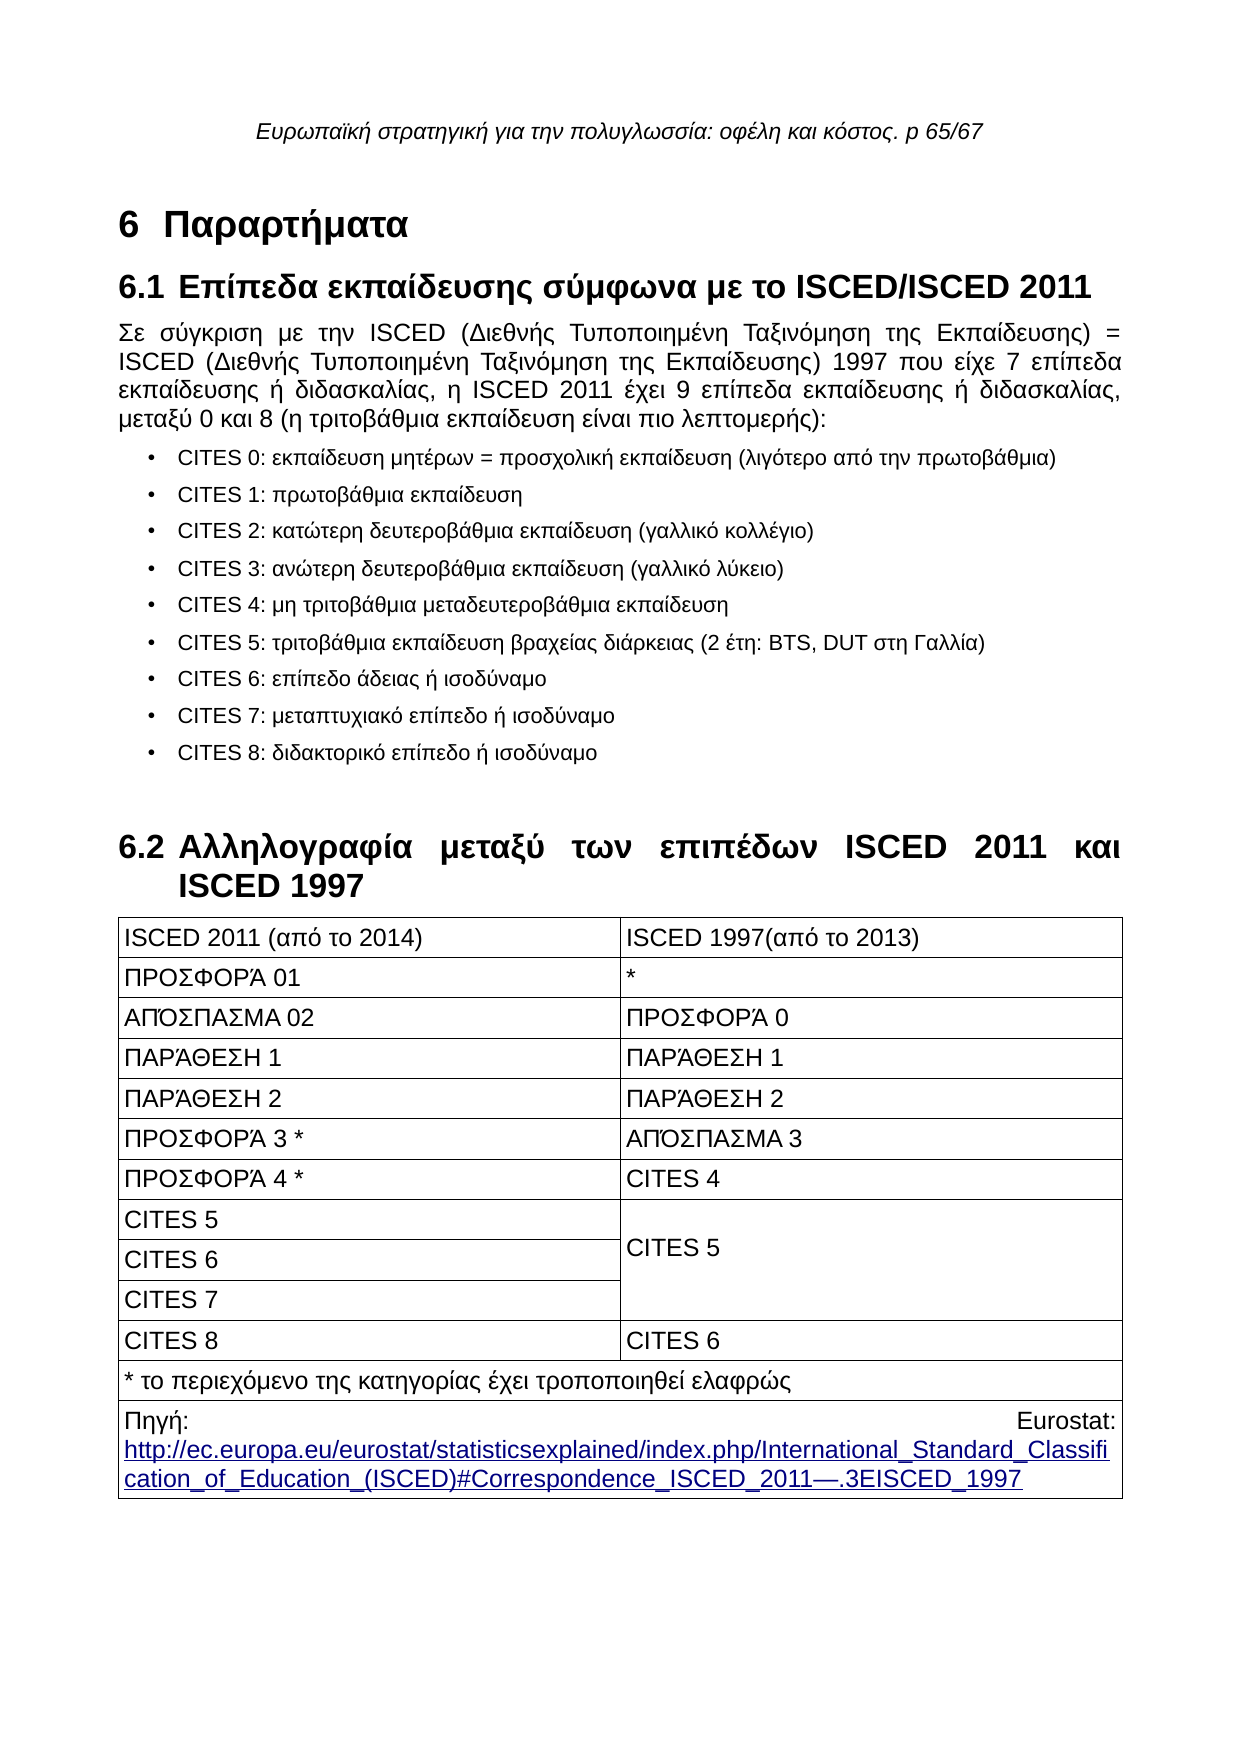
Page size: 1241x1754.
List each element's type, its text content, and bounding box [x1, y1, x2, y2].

table_cell ΠΡΟΣΦΟΡΆ 3 * [119, 1119, 620, 1158]
table_cell * το περιεχόμενο της κατηγορίας έχει τροποποιηθεί ελαφρώς [119, 1361, 1122, 1400]
table_cell CITES 8 [119, 1321, 620, 1360]
list CITES 3: ανώτερη δευτεροβάθμια εκπαίδευση (γαλλικό λύκειο) [148, 555, 1122, 581]
table_cell Πηγή: Eurostat: http://ec.europa.eu/eurostat/statisticsexplained/index.php/International_Standard_Classification_of_Education_(ISCED)#Correspondence_ISCED_2011—.3EISCED_1997 [119, 1401, 1122, 1498]
list CITES 6: επίπεδο άδειας ή ισοδύναμο [148, 666, 1122, 692]
table_cell ΑΠΌΣΠΑΣΜΑ 02 [119, 998, 620, 1038]
subtitle Αλληλογραφία μεταξύ των επιπέδων ISCED 2011 και ISCED 1997 [118, 827, 1122, 904]
table_cell ΠΑΡΆΘΕΣΗ 1 [621, 1039, 1122, 1078]
table_cell ΠΡΟΣΦΟΡΆ 01 [119, 958, 620, 997]
table_cell CITES 4 [621, 1160, 1122, 1199]
table_cell * [621, 958, 1122, 997]
table_header ISCED 2011 (από το 2014) [119, 918, 620, 957]
list CITES 7: μεταπτυχιακό επίπεδο ή ισοδύναμο [148, 703, 1122, 728]
table_cell CITES 5 [119, 1200, 620, 1239]
table_cell ΠΑΡΆΘΕΣΗ 1 [119, 1039, 620, 1078]
list CITES 8: διδακτορικό επίπεδο ή ισοδύναμο [148, 740, 1122, 766]
subtitle Παραρτήματα [118, 202, 1122, 246]
list CITES 0: εκπαίδευση μητέρων = προσχολική εκπαίδευση (λιγότερο από την πρωτοβάθμια) [148, 444, 1122, 470]
list CITES 2: κατώτερη δευτεροβάθμια εκπαίδευση (γαλλικό κολλέγιο) [148, 518, 1122, 544]
subtitle Επίπεδα εκπαίδευσης σύμφωνα με το ISCED/ISCED 2011 [118, 267, 1122, 305]
table_cell CITES 5 [621, 1200, 1122, 1320]
table_cell ΠΑΡΆΘΕΣΗ 2 [621, 1079, 1122, 1118]
table_cell ΠΡΟΣΦΟΡΆ 4 * [119, 1160, 620, 1199]
list CITES 5: τριτοβάθμια εκπαίδευση βραχείας διάρκειας (2 έτη: BTS, DUT στη Γαλλία) [148, 629, 1122, 654]
table_cell ΠΑΡΆΘΕΣΗ 2 [119, 1079, 620, 1118]
table_cell ΑΠΌΣΠΑΣΜΑ 3 [621, 1119, 1122, 1158]
table_cell CITES 6 [119, 1240, 620, 1279]
table_cell ΠΡΟΣΦΟΡΆ 0 [621, 998, 1122, 1038]
list CITES 1: πρωτοβάθμια εκπαίδευση [148, 481, 1122, 507]
table_cell CITES 7 [119, 1281, 620, 1320]
text Σε σύγκριση με την ISCED (Διεθνής Τυποποιημένη Ταξινόμηση της Εκπαίδευσης) = ISCED (Διεθνής Τυποποιημένη Ταξινόμηση της Εκπαίδευσης) 1997 που είχε 7 επίπεδα εκπαίδευσης ή διδασκαλίας, η ISCED 2011 έχει 9 επίπεδα εκπαίδευσης ή διδασκαλίας, μεταξύ 0 και 8 (η τριτοβάθμια εκπαίδευση είναι πιο λεπτομερής): [118, 318, 1122, 433]
table_cell CITES 6 [621, 1321, 1122, 1360]
list CITES 4: μη τριτοβάθμια μεταδευτεροβάθμια εκπαίδευση [148, 592, 1122, 618]
table_header ISCED 1997(από το 2013) [621, 918, 1122, 957]
